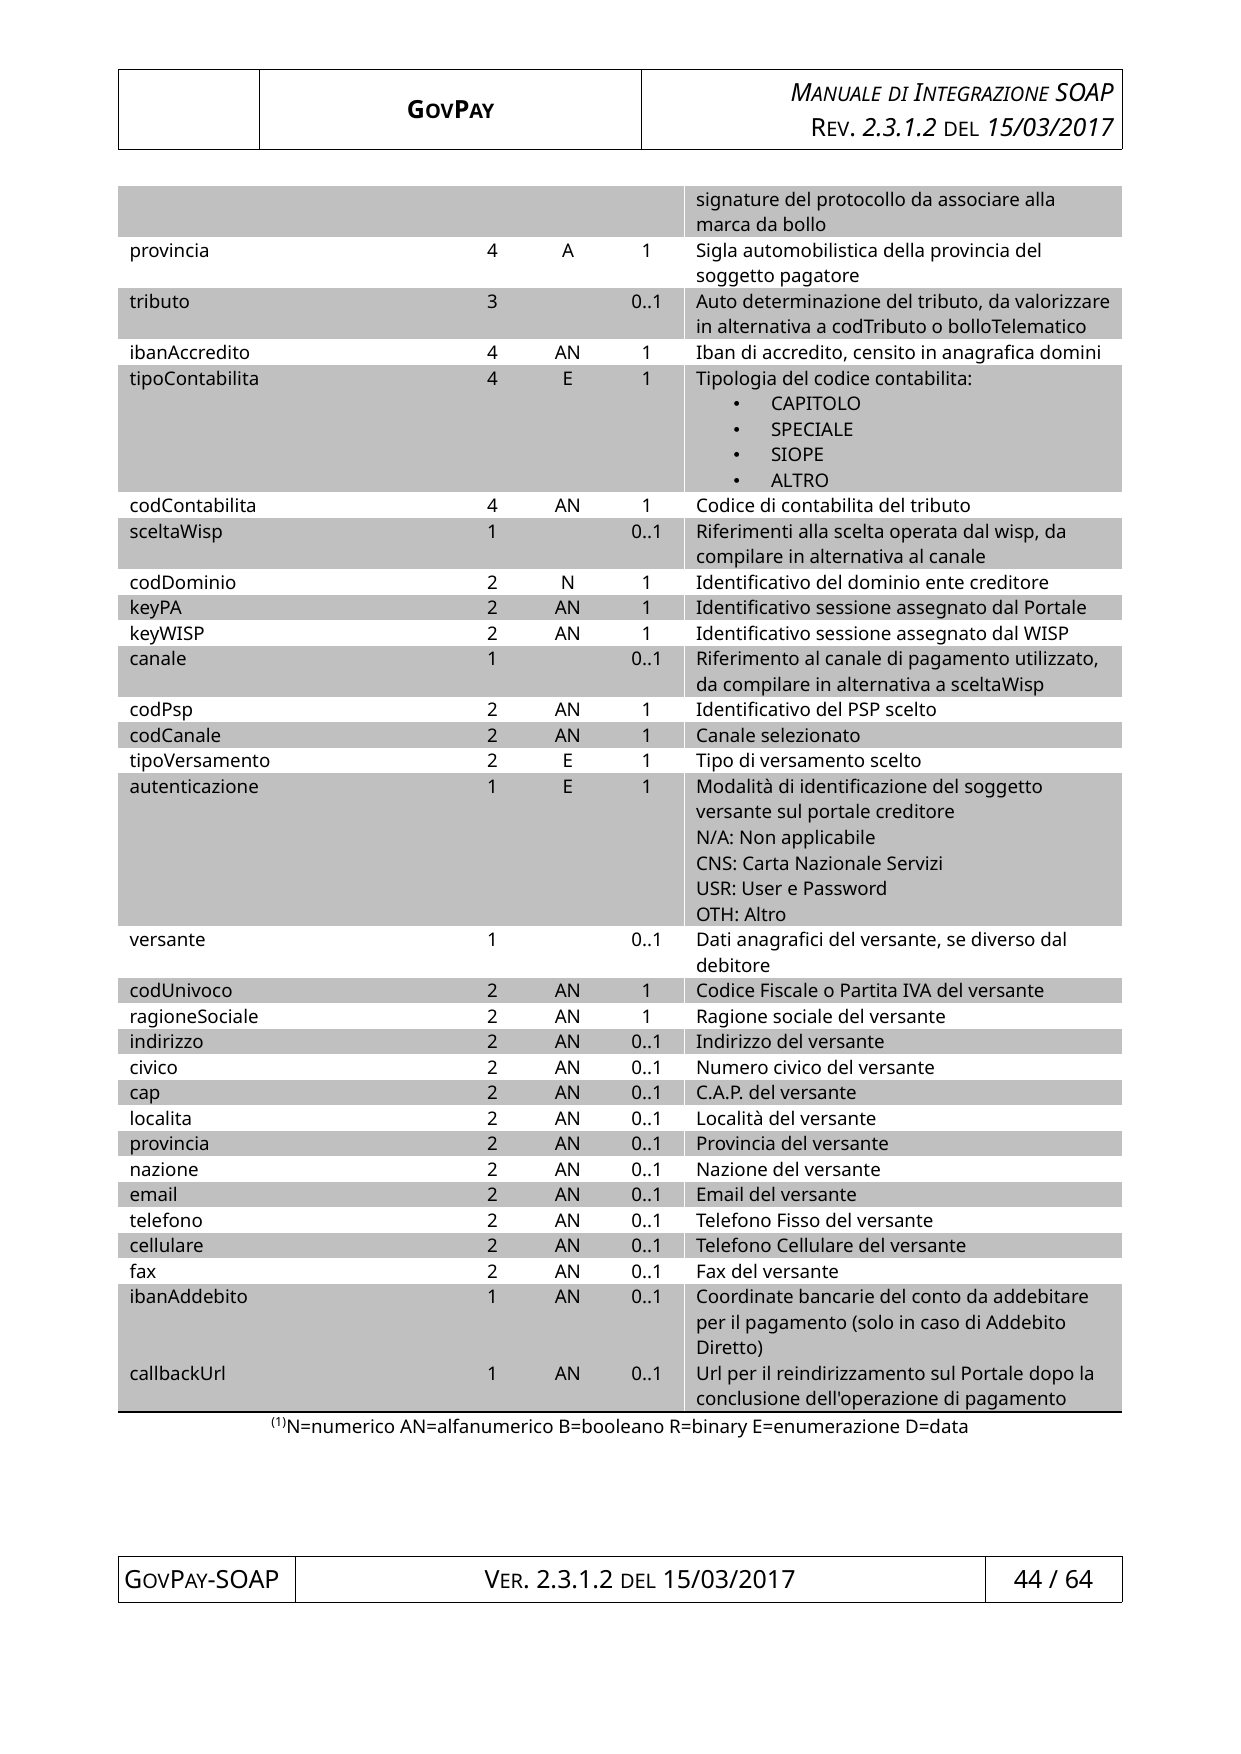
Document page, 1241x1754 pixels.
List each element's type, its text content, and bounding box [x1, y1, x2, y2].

table_cell Ragione sociale del versante [685, 1003, 1122, 1028]
table_cell 4 [458, 493, 526, 518]
table_cell 0..1 [609, 518, 684, 569]
table_cell indirizzo [118, 1029, 458, 1054]
table_cell canale [118, 646, 458, 697]
table_cell Telefono Cellulare del versante [685, 1233, 1122, 1258]
table_cell ibanAccredito [118, 339, 458, 365]
table_cell Località del versante [685, 1105, 1122, 1131]
table_cell 1 [609, 978, 684, 1003]
table_cell 0..1 [609, 1080, 684, 1105]
table_cell AN [526, 1360, 609, 1411]
table_cell Identificativo del dominio ente creditore [685, 569, 1122, 594]
table_cell AN [526, 1156, 609, 1182]
table_cell 1 [609, 569, 684, 594]
table_cell [526, 646, 609, 697]
table_cell civico [118, 1054, 458, 1079]
table_cell [526, 186, 609, 237]
table_cell 0..1 [609, 1182, 684, 1207]
table_cell Indirizzo del versante [685, 1029, 1122, 1054]
table_cell AN [526, 1003, 609, 1028]
table_cell 1 [609, 339, 684, 365]
text (1)N=numerico AN=alfanumerico B=booleano R=binary E=enumerazione D=data [118, 1413, 1122, 1439]
table_cell 2 [458, 1233, 526, 1258]
table_cell tipoContabilita [118, 365, 458, 492]
table_cell 2 [458, 748, 526, 773]
table_cell ragioneSociale [118, 1003, 458, 1028]
table_cell Riferimento al canale di pagamento utilizzato, da compilare in alternativa a sceltaWisp [685, 646, 1122, 697]
table_cell AN [526, 339, 609, 365]
table_cell codDominio [118, 569, 458, 594]
table_cell telefono [118, 1207, 458, 1233]
table_cell 1 [609, 620, 684, 646]
table_cell ibanAddebito [118, 1284, 458, 1360]
table_cell keyPA [118, 595, 458, 620]
table_cell 1 [609, 722, 684, 748]
table_cell Telefono Fisso del versante [685, 1207, 1122, 1233]
table_cell codUnivoco [118, 978, 458, 1003]
table_cell 4 [458, 339, 526, 365]
table_cell 1 [609, 237, 684, 288]
table_cell 1 [609, 493, 684, 518]
table_cell [609, 186, 684, 237]
table_cell versante [118, 926, 458, 977]
table_cell AN [526, 1080, 609, 1105]
table_cell 0..1 [609, 1258, 684, 1284]
table_cell 1 [609, 748, 684, 773]
table_cell Riferimenti alla scelta operata dal wisp, da compilare in alternativa al canale [685, 518, 1122, 569]
table_cell 2 [458, 1156, 526, 1182]
table_cell AN [526, 1105, 609, 1131]
table_cell Sigla automobilistica della provincia del soggetto pagatore [685, 237, 1122, 288]
table_cell Iban di accredito, censito in anagrafica domini [685, 339, 1122, 365]
table_cell AN [526, 1131, 609, 1156]
table_cell 1 [458, 773, 526, 926]
table_cell tributo [118, 288, 458, 339]
table_cell email [118, 1182, 458, 1207]
table_cell AN [526, 1182, 609, 1207]
table_cell 0..1 [609, 1360, 684, 1411]
table_cell 0..1 [609, 1233, 684, 1258]
table_cell 2 [458, 978, 526, 1003]
table_cell 0..1 [609, 1156, 684, 1182]
table_cell AN [526, 722, 609, 748]
table_cell AN [526, 1258, 609, 1284]
table_cell 4 [458, 365, 526, 492]
table_cell AN [526, 978, 609, 1003]
table_cell 0..1 [609, 646, 684, 697]
table_cell [458, 186, 526, 237]
table_cell 0..1 [609, 1284, 684, 1360]
table_cell autenticazione [118, 773, 458, 926]
table_cell 1 [458, 646, 526, 697]
table_cell sceltaWisp [118, 518, 458, 569]
table_cell 0..1 [609, 1207, 684, 1233]
table_cell provincia [118, 1131, 458, 1156]
table_cell Identificativo sessione assegnato dal WISP [685, 620, 1122, 646]
table_cell 1 [609, 595, 684, 620]
table_cell [526, 288, 609, 339]
table_cell nazione [118, 1156, 458, 1182]
table_cell 0..1 [609, 926, 684, 977]
table_cell codPsp [118, 697, 458, 722]
table_cell AN [526, 595, 609, 620]
table_cell 2 [458, 569, 526, 594]
table_cell keyWISP [118, 620, 458, 646]
table_cell Numero civico del versante [685, 1054, 1122, 1079]
table_cell [526, 518, 609, 569]
table_cell cellulare [118, 1233, 458, 1258]
table_cell 2 [458, 1182, 526, 1207]
table_cell AN [526, 1207, 609, 1233]
table_cell 0..1 [609, 1054, 684, 1079]
table_cell codContabilita [118, 493, 458, 518]
table_cell Provincia del versante [685, 1131, 1122, 1156]
table_cell AN [526, 1233, 609, 1258]
table_cell Codice Fiscale o Partita IVA del versante [685, 978, 1122, 1003]
table_cell 1 [458, 1360, 526, 1411]
table_cell Identificativo sessione assegnato dal Portale [685, 595, 1122, 620]
table_cell 1 [609, 697, 684, 722]
table_cell 2 [458, 1207, 526, 1233]
table_cell tipoVersamento [118, 748, 458, 773]
table_cell AN [526, 1054, 609, 1079]
table_cell 2 [458, 1054, 526, 1079]
table_cell 3 [458, 288, 526, 339]
table_cell signature del protocollo da associare alla marca da bollo [685, 186, 1122, 237]
table_cell Tipologia del codice contabilita: CAPITOLO SPECIALE SIOPE ALTRO [685, 365, 1122, 492]
table_cell 0..1 [609, 1029, 684, 1054]
table_cell C.A.P. del versante [685, 1080, 1122, 1105]
table_cell AN [526, 493, 609, 518]
table_cell 0..1 [609, 288, 684, 339]
table_cell 2 [458, 1105, 526, 1131]
table_cell Fax del versante [685, 1258, 1122, 1284]
table_cell Dati anagrafici del versante, se diverso dal debitore [685, 926, 1122, 977]
table_cell 1 [609, 365, 684, 492]
table_cell Tipo di versamento scelto [685, 748, 1122, 773]
table_cell Auto determinazione del tributo, da valorizzare in alternativa a codTributo o bolloTelematico [685, 288, 1122, 339]
table_cell Url per il reindirizzamento sul Portale dopo la conclusione dell'operazione di pagamento [685, 1360, 1122, 1411]
table_cell 2 [458, 1029, 526, 1054]
table_cell 1 [458, 518, 526, 569]
table_cell AN [526, 1029, 609, 1054]
table_cell N [526, 569, 609, 594]
table_cell E [526, 748, 609, 773]
table_cell 2 [458, 1003, 526, 1028]
table_cell [526, 926, 609, 977]
table_cell localita [118, 1105, 458, 1131]
table_cell AN [526, 697, 609, 722]
table_cell cap [118, 1080, 458, 1105]
table_cell 0..1 [609, 1105, 684, 1131]
table_cell 2 [458, 620, 526, 646]
table_cell Canale selezionato [685, 722, 1122, 748]
table_cell 2 [458, 722, 526, 748]
table_cell 2 [458, 1258, 526, 1284]
table_cell 2 [458, 595, 526, 620]
table_cell 2 [458, 1131, 526, 1156]
table_cell [118, 186, 458, 237]
table_cell 1 [609, 773, 684, 926]
table_cell Email del versante [685, 1182, 1122, 1207]
table_cell AN [526, 620, 609, 646]
table_cell fax [118, 1258, 458, 1284]
table_cell E [526, 773, 609, 926]
table_cell 2 [458, 697, 526, 722]
table_cell 2 [458, 1080, 526, 1105]
table_cell 1 [458, 926, 526, 977]
table_cell Identificativo del PSP scelto [685, 697, 1122, 722]
table_cell Nazione del versante [685, 1156, 1122, 1182]
table_cell 1 [609, 1003, 684, 1028]
table_cell E [526, 365, 609, 492]
table_cell Codice di contabilita del tributo [685, 493, 1122, 518]
table_cell codCanale [118, 722, 458, 748]
table_cell 4 [458, 237, 526, 288]
table_cell Modalità di identificazione del soggetto versante sul portale creditore N/A: Non applicabile CNS: Carta Nazionale Servizi USR: User e Password OTH: Altro [685, 773, 1122, 926]
table_cell A [526, 237, 609, 288]
table_cell provincia [118, 237, 458, 288]
table_cell AN [526, 1284, 609, 1360]
table_cell Coordinate bancarie del conto da addebitare per il pagamento (solo in caso di Addebito Diretto) [685, 1284, 1122, 1360]
table_cell 1 [458, 1284, 526, 1360]
table_cell 0..1 [609, 1131, 684, 1156]
table_cell callbackUrl [118, 1360, 458, 1411]
